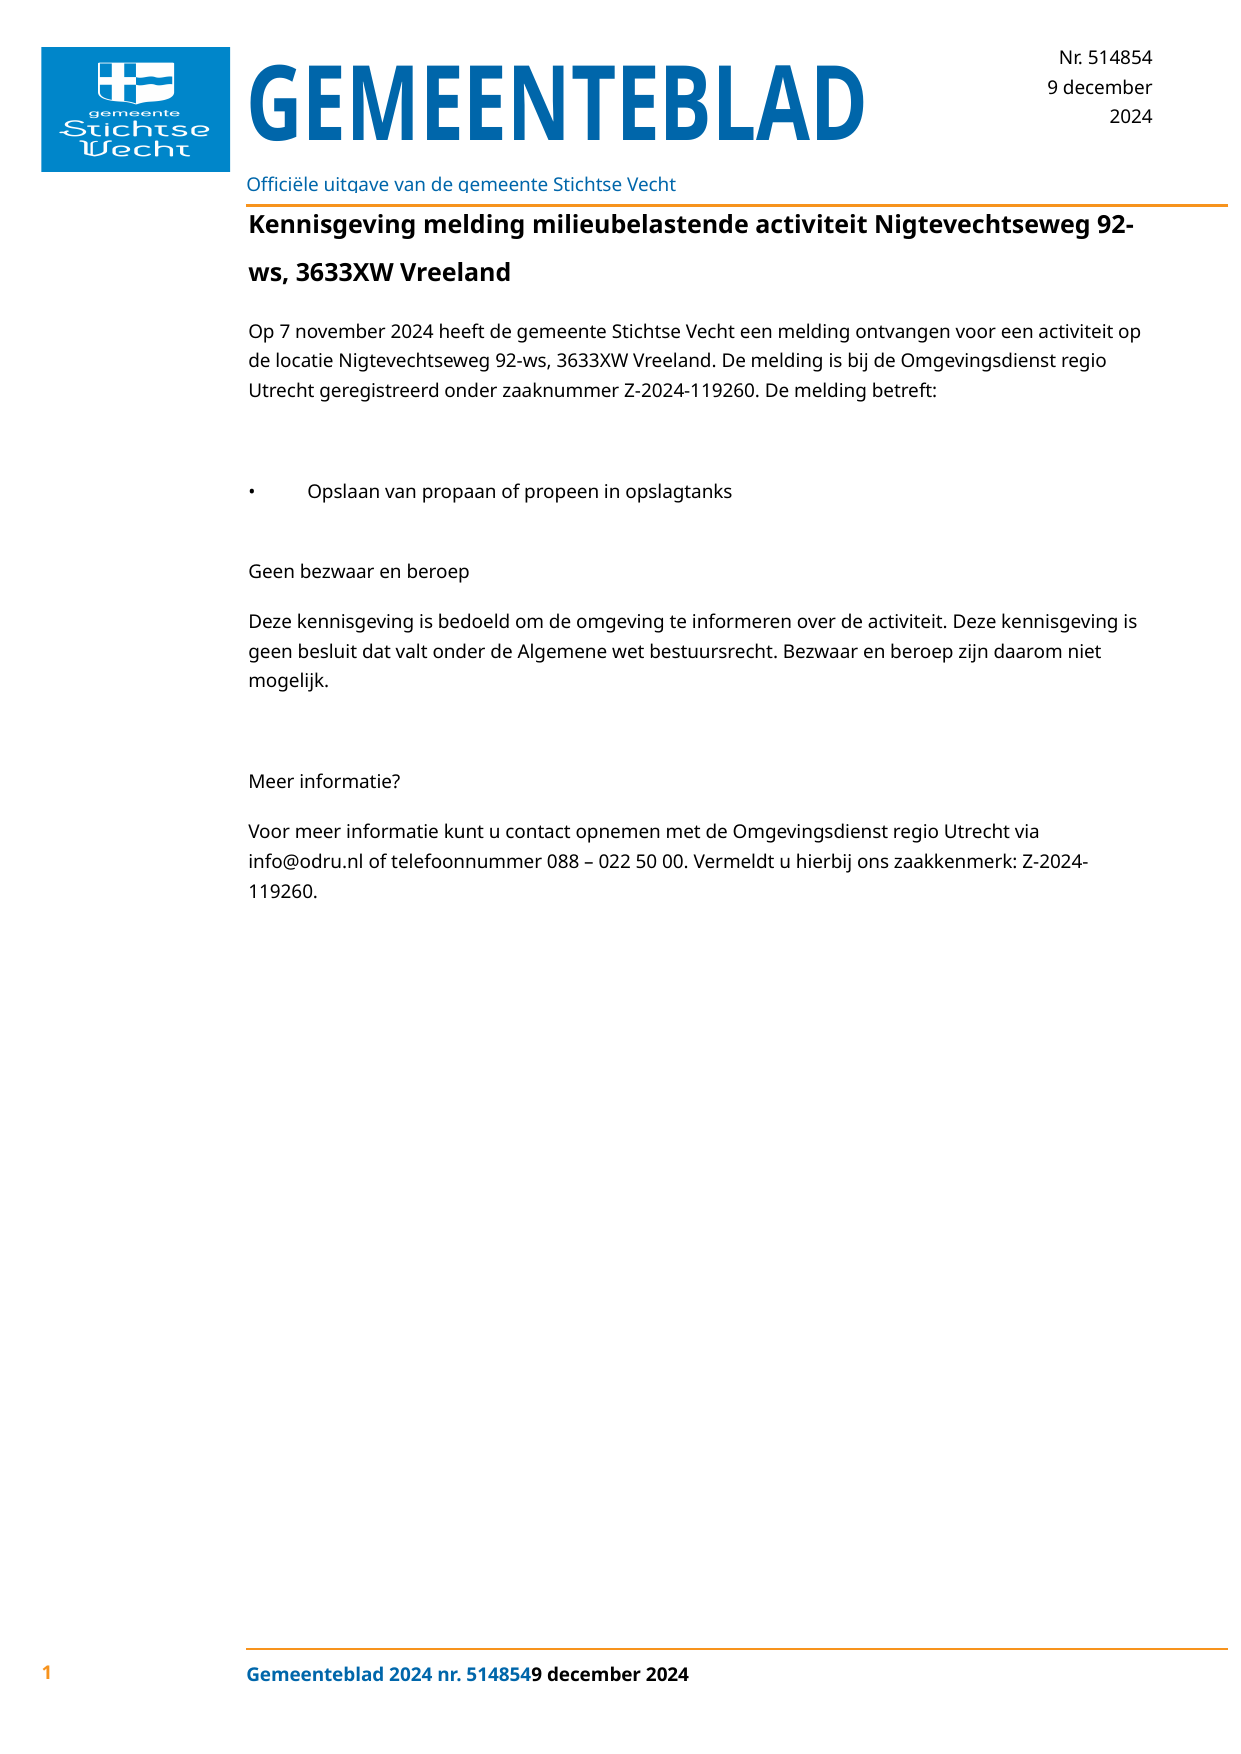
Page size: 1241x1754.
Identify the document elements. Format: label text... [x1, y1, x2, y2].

text Meer informatie? [248, 768, 1152, 794]
picture [99, 63, 135, 101]
text Deze kennisgeving is bedoeld om de omgeving te informeren over de activiteit. Deze kennisgeving is geen besluit dat valt onder de Algemene wet bestuursrecht. Bezwaar en beroep zijn daarom niet mogelijk. [248, 608, 1152, 693]
text Geen bezwaar en beroep [248, 558, 1152, 584]
list Opslaan van propaan of propeen in opslagtanks [248, 478, 1152, 504]
text Voor meer informatie kunt u contact opnemen met de Omgevingsdienst regio Utrecht via info@odru.nl of telefoonnummer 088 – 022 50 00. Vermeldt u hierbij ons zaakkenmerk: Z-2024-119260. [248, 819, 1152, 904]
text Kennisgeving melding milieubelastende activiteit Nigtevechtseweg 92-ws, 3633XW Vreeland [248, 207, 1152, 288]
picture [137, 63, 174, 103]
text Op 7 november 2024 heeft de gemeente Stichtse Vecht een melding ontvangen voor een activiteit op de locatie Nigtevechtseweg 92-ws, 3633XW Vreeland. De melding is bij de Omgevingsdienst regio Utrecht geregistreerd onder zaaknummer Z-2024-119260. De melding betreft: [248, 318, 1152, 403]
